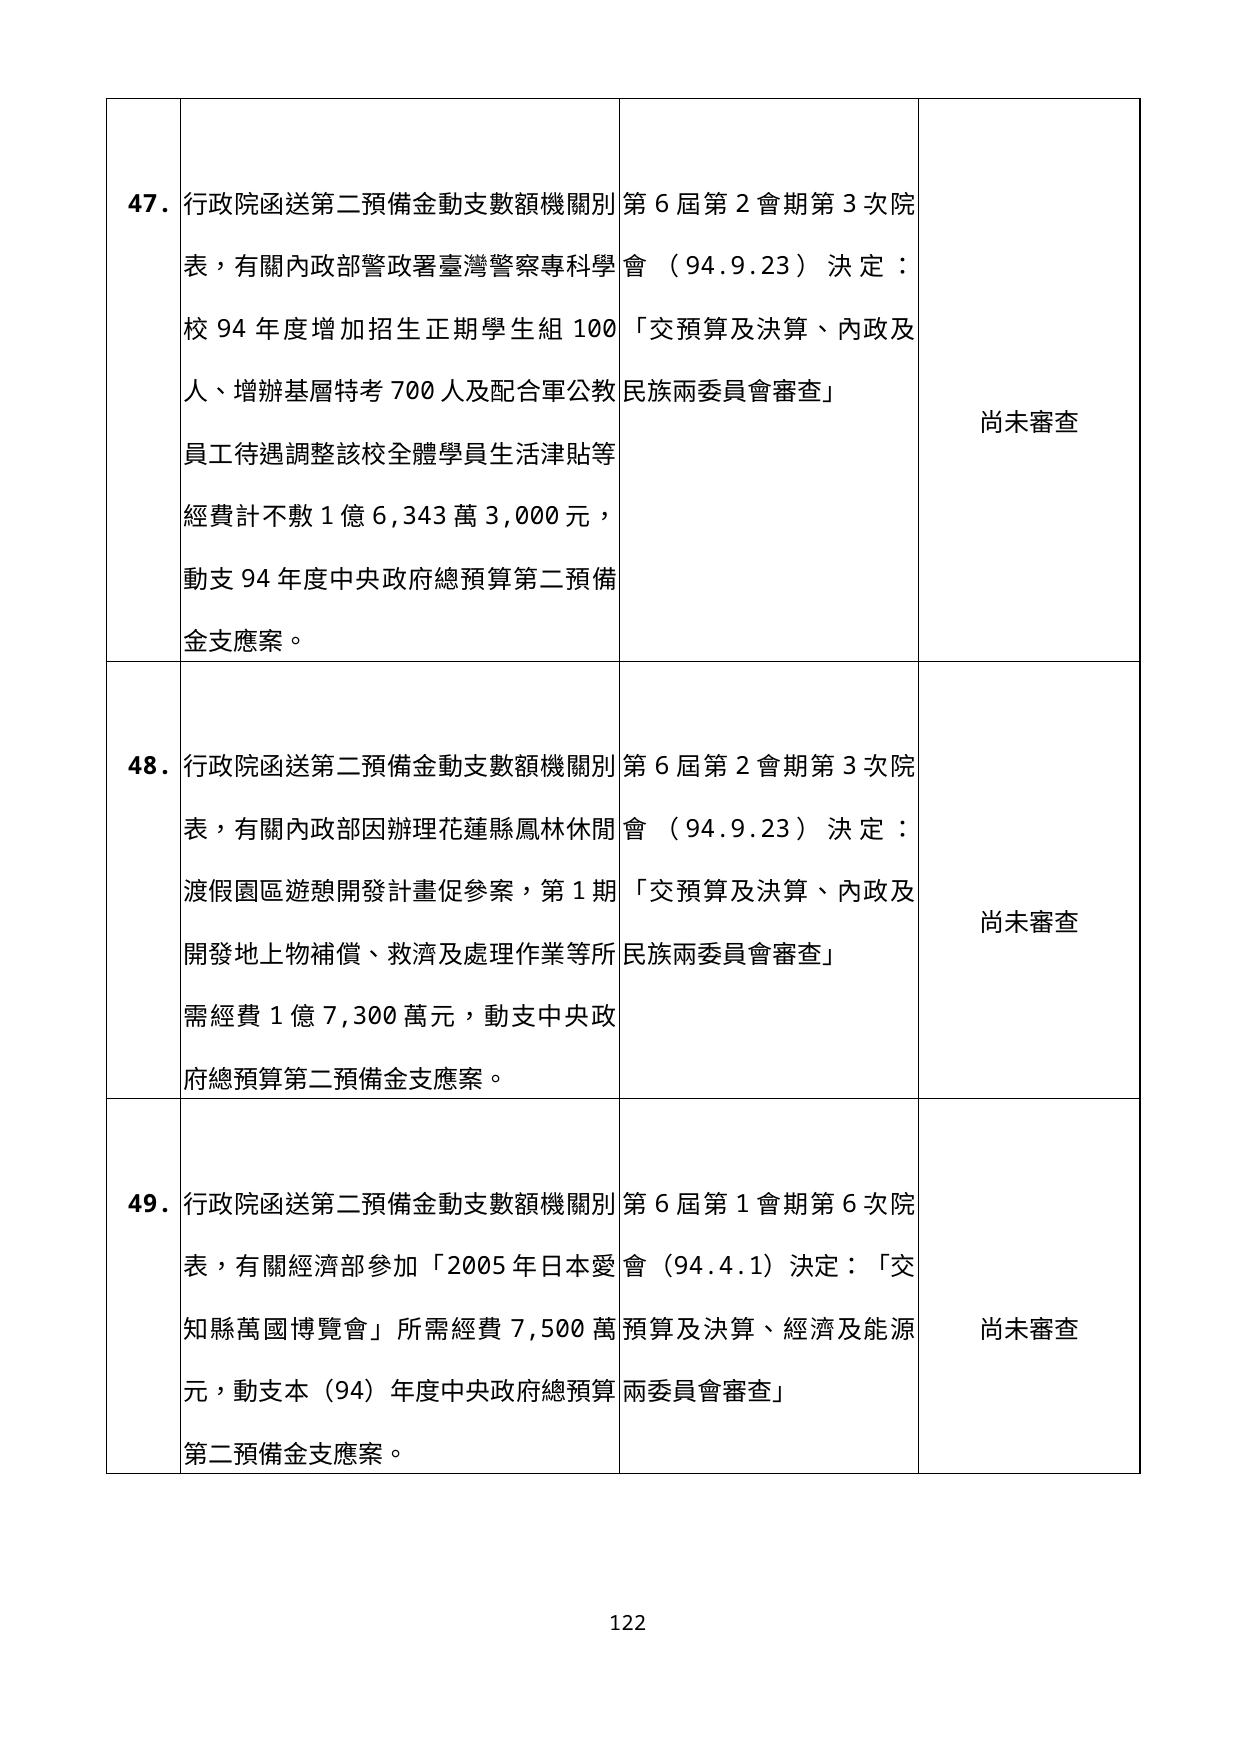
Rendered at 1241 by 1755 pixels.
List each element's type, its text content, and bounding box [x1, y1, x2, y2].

table_cell 尚未審查 [919, 99, 1139, 661]
table_cell [107, 1099, 180, 1473]
table_cell [107, 99, 180, 661]
table_cell 第6屆第1會期第6次院會（94.4.1）決定：「交預算及決算、經濟及能源兩委員會審查」 [620, 1099, 918, 1473]
table_cell 尚未審查 [919, 1099, 1139, 1473]
table_cell 行政院函送第二預備金動支數額機關別表，有關內政部警政署臺灣警察專科學校94年度增加招生正期學生組100人、增辦基層特考700人及配合軍公教員工待遇調整該校全體學員生活津貼等經費計不敷1億6,343萬3,000元，動支94年度中央政府總預算第二預備金支應案。 [181, 99, 619, 661]
table_cell 行政院函送第二預備金動支數額機關別表，有關經濟部參加「2005年日本愛知縣萬國博覽會」所需經費7,500萬元，動支本（94）年度中央政府總預算第二預備金支應案。 [181, 1099, 619, 1473]
table_cell 第6屆第2會期第3次院會（94.9.23）決定：「交預算及決算、內政及民族兩委員會審查」 [620, 99, 918, 661]
table_cell [107, 662, 180, 1098]
table_cell 行政院函送第二預備金動支數額機關別表，有關內政部因辦理花蓮縣鳳林休閒渡假園區遊憩開發計畫促參案，第1期開發地上物補償、救濟及處理作業等所需經費1億7,300萬元，動支中央政府總預算第二預備金支應案。 [181, 662, 619, 1098]
table_cell 第6屆第2會期第3次院會（94.9.23）決定：「交預算及決算、內政及民族兩委員會審查」 [620, 662, 918, 1098]
table_cell 尚未審查 [919, 662, 1139, 1098]
